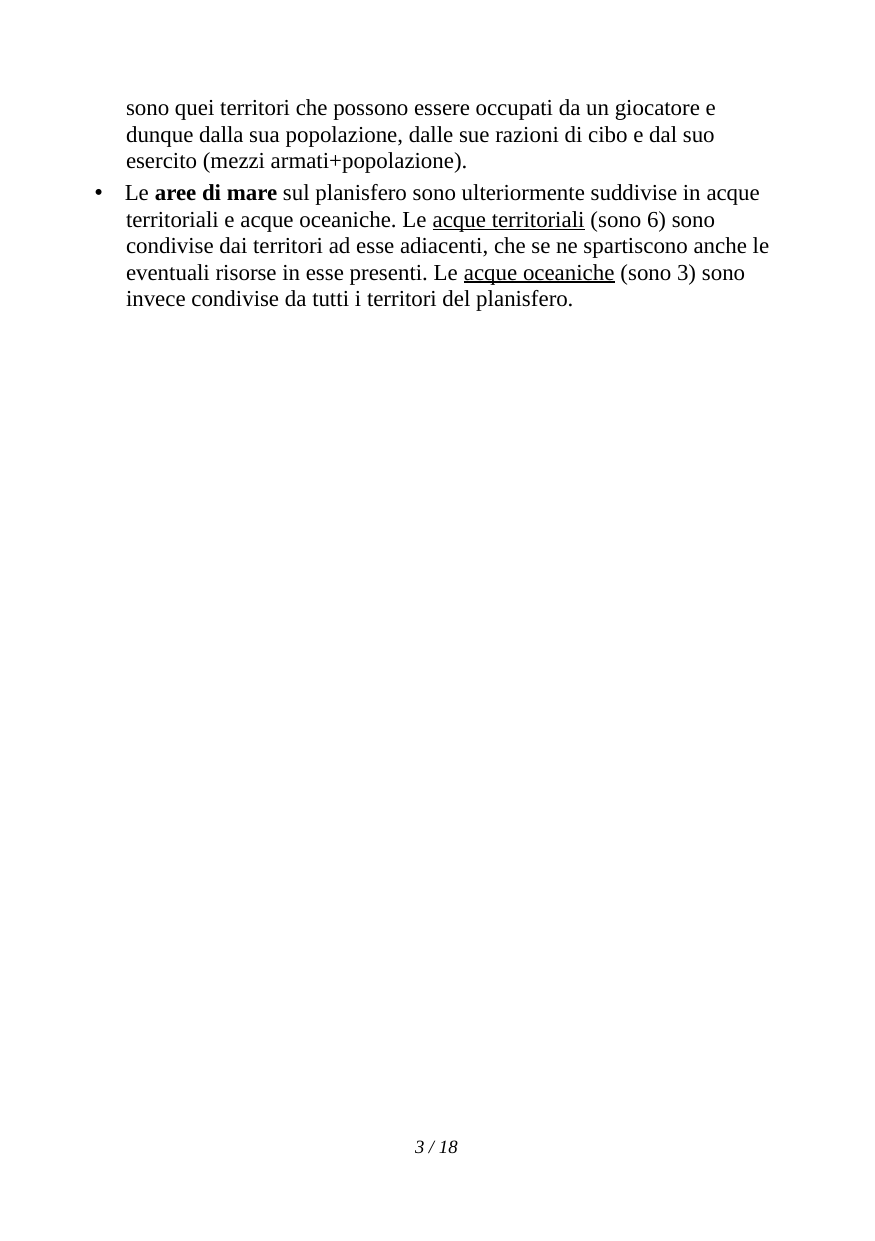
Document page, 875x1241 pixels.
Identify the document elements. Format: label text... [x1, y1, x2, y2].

list Le aree di mare sul planisfero sono ulteriormente suddivise in acque territoriali e acque oceaniche. Le acque territoriali (sono 6) sono condivise dai territori ad esse adiacenti, che se ne spartiscono anche le eventuali risorse in esse presenti. Le acque oceaniche (sono 3) sono invece condivise da tutti i territori del planisfero. [94, 179, 779, 311]
list sono quei territori che possono essere occupati da un giocatore e dunque dalla sua popolazione, dalle sue razioni di cibo e dal suo esercito (mezzi armati+popolazione). [94, 94, 779, 173]
